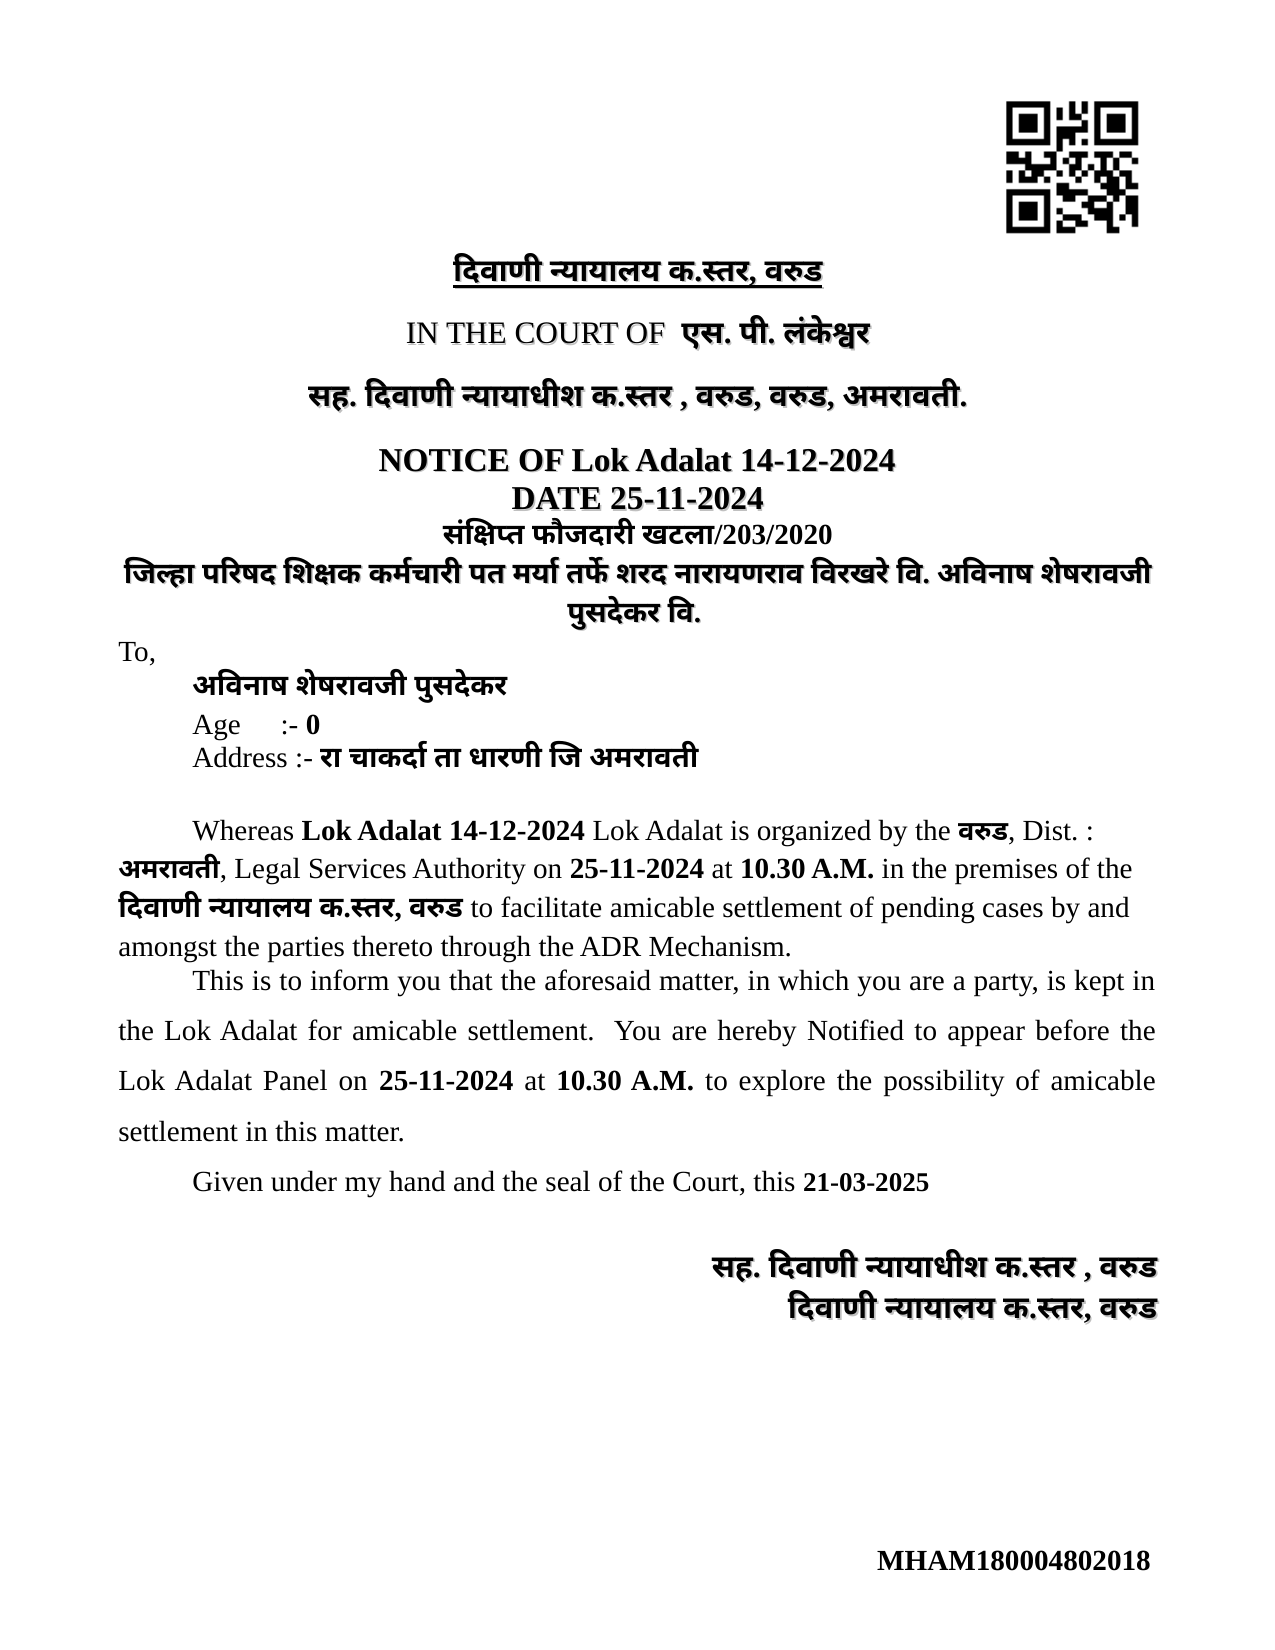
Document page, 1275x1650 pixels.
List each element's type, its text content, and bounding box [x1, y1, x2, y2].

text To, [118, 634, 1157, 668]
text IN THE COURT OF एस. पी. लंकेश्वर [118, 314, 1157, 356]
table_cell [864, 85, 1156, 252]
text अविनाष शेषरावजी पुसदेकर [118, 668, 1157, 707]
text दिवाणी न्यायालय क.स्तर, वरुड [118, 252, 1157, 294]
text Age :- 0 [118, 707, 1157, 741]
text Given under my hand and the seal of the Court, this 21-03-2025 [118, 1164, 1157, 1197]
text NOTICE OF Lok Adalat 14-12-2024 [118, 440, 1157, 478]
text This is to inform you that the aforesaid matter, in which you are a party, is kept in the Lok Adalat for amicable settlement. You are hereby Notified to appear before the Lok Adalat Panel on 25-11-2024 at 10.30 A.M. to explore the possibility of amicable settlement in this matter. [118, 963, 1157, 1147]
text सह. दिवाणी न्यायाधीश क.स्तर , वरुड, वरुड, अमरावती. [118, 377, 1157, 419]
text DATE 25-11-2024 [118, 478, 1157, 517]
text दिवाणी न्यायालय क.स्तर, वरुड [118, 1290, 1157, 1332]
text सह. दिवाणी न्यायाधीश क.स्तर , वरुड [118, 1248, 1157, 1290]
table_header MHAM180004802018 [864, 1538, 1156, 1582]
picture [994, 89, 1151, 246]
text जिल्हा परिषद शिक्षक कर्मचारी पत मर्या तर्फे शरद नारायणराव विरखरे वि. अविनाष शेषरावजी पुसदेकर वि. [118, 556, 1157, 634]
text Whereas Lok Adalat 14-12-2024 Lok Adalat is organized by the वरुड, Dist. : अमरावती, Legal Services Authority on 25-11-2024 at 10.30 A.M. in the premises of the दिवाणी न्यायालय क.स्तर, वरुड to facilitate amicable settlement of pending cases by and amongst the parties thereto through the ADR Mechanism. [118, 813, 1157, 963]
text Address :- रा चाकर्दा ता धारणी जि अमरावती [118, 741, 1157, 780]
text संक्षिप्त फौजदारी खटला/203/2020 [118, 517, 1157, 556]
